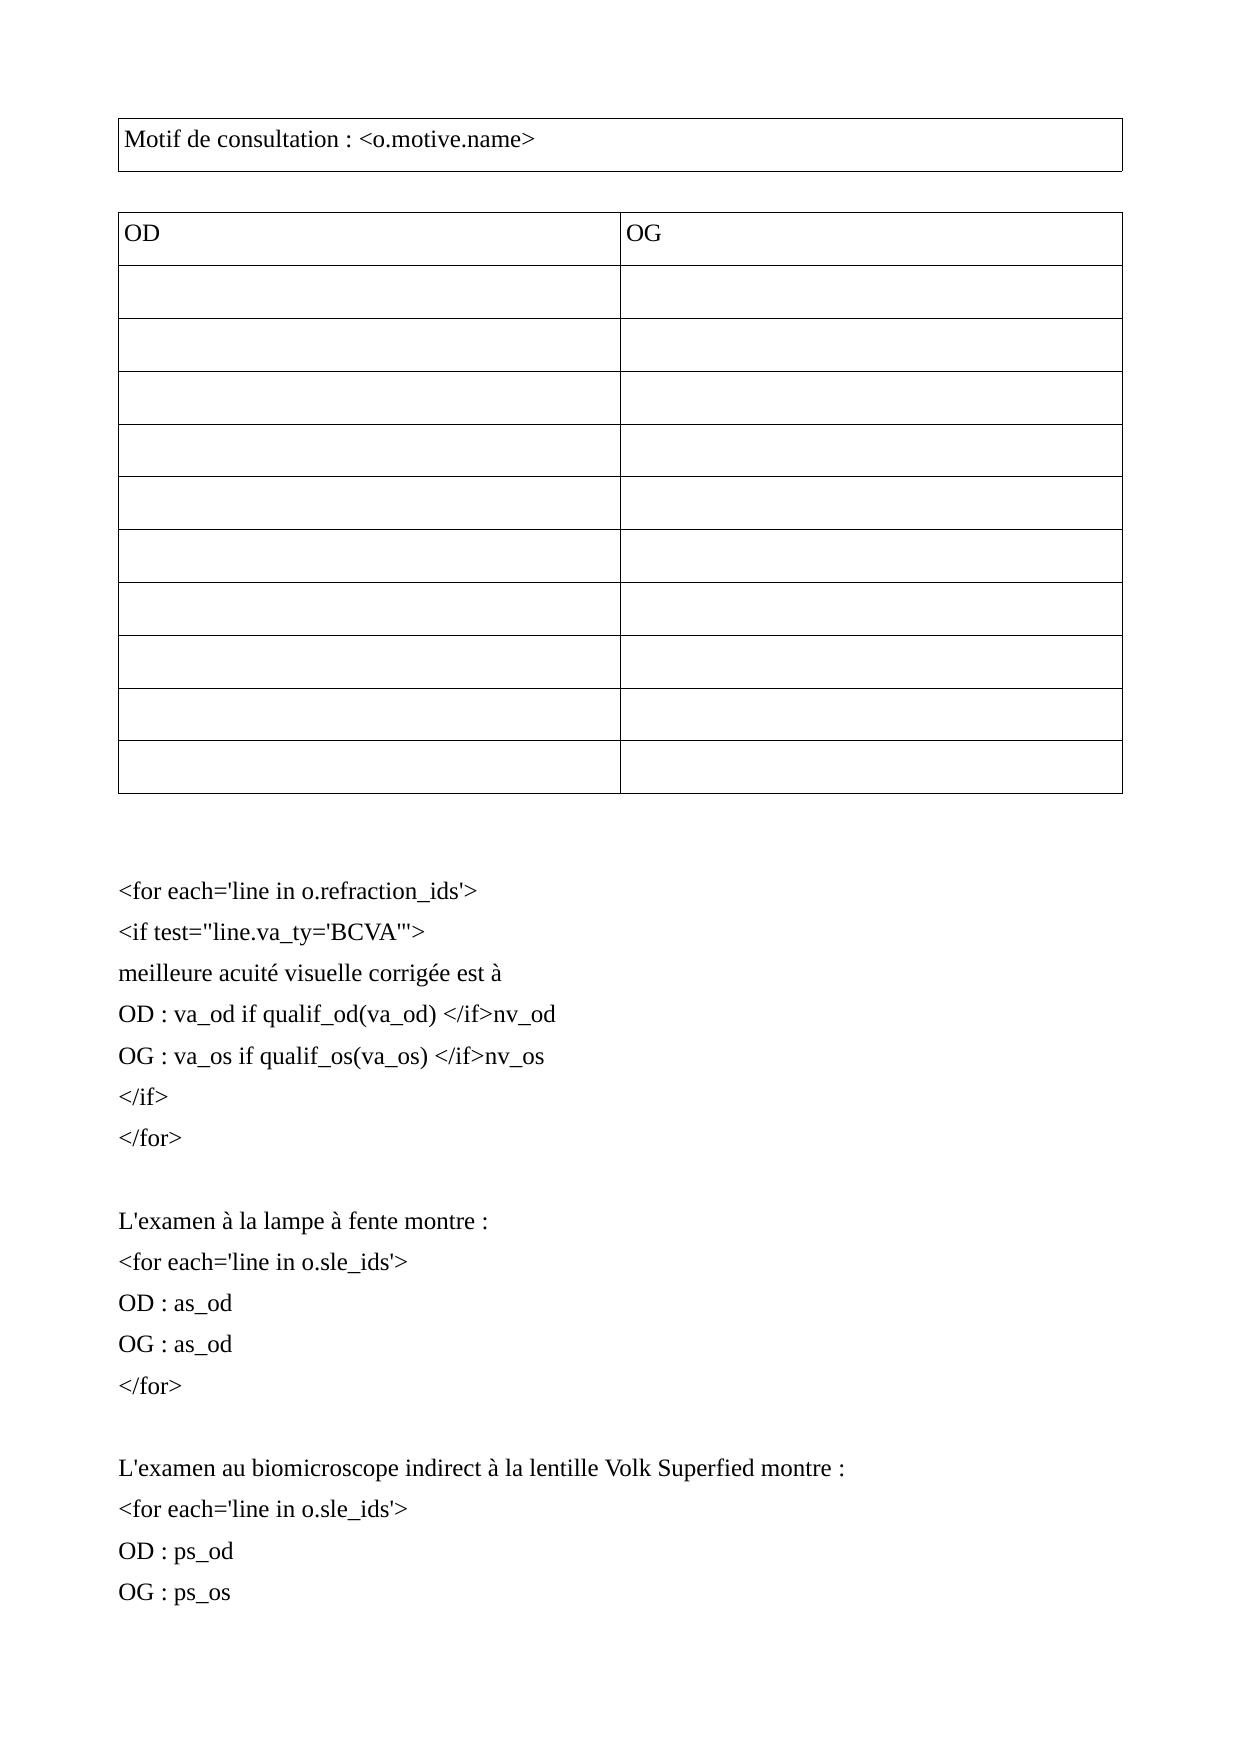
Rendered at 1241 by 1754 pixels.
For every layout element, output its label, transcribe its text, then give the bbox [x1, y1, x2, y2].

text </for> [118, 1123, 1122, 1152]
table_cell [119, 741, 620, 793]
text </for> [118, 1371, 1122, 1399]
table_cell [621, 583, 1122, 635]
text OG : va_os if qualif_os(va_os) </if>nv_os [118, 1041, 1122, 1069]
text OG : ps_os [118, 1577, 1122, 1606]
text OG : as_od [118, 1329, 1122, 1358]
text <if test="line.va_ty='BCVA'"> [118, 917, 1122, 946]
table_cell [119, 689, 620, 740]
table_cell [119, 372, 620, 423]
text L'examen au biomicroscope indirect à la lentille Volk Superfied montre : [118, 1453, 1122, 1482]
table_cell [621, 319, 1122, 371]
table_cell [119, 477, 620, 529]
table_header Motif de consultation : <o.motive.name> [119, 119, 1122, 171]
text <for each='line in o.refraction_ids'> [118, 876, 1122, 904]
table_cell [621, 741, 1122, 793]
table_header OG [621, 213, 1122, 265]
table_cell [621, 636, 1122, 688]
table_cell [621, 530, 1122, 582]
table_cell [621, 477, 1122, 529]
text meilleure acuité visuelle corrigée est à [118, 958, 1122, 987]
table_cell [119, 425, 620, 476]
table_cell [621, 266, 1122, 318]
text L'examen à la lampe à fente montre : [118, 1206, 1122, 1234]
text <for each='line in o.sle_ids'> [118, 1247, 1122, 1276]
text OD : ps_od [118, 1536, 1122, 1564]
table_cell [119, 319, 620, 371]
table_cell [119, 636, 620, 688]
text OD : va_od if qualif_od(va_od) </if>nv_od [118, 999, 1122, 1028]
table_cell [621, 425, 1122, 476]
table_cell [119, 266, 620, 318]
table_cell [621, 689, 1122, 740]
text </if> [118, 1082, 1122, 1111]
table_cell [621, 372, 1122, 423]
table_cell [119, 530, 620, 582]
text <for each='line in o.sle_ids'> [118, 1494, 1122, 1523]
text OD : as_od [118, 1288, 1122, 1317]
table_header OD [119, 213, 620, 265]
table_cell [119, 583, 620, 635]
